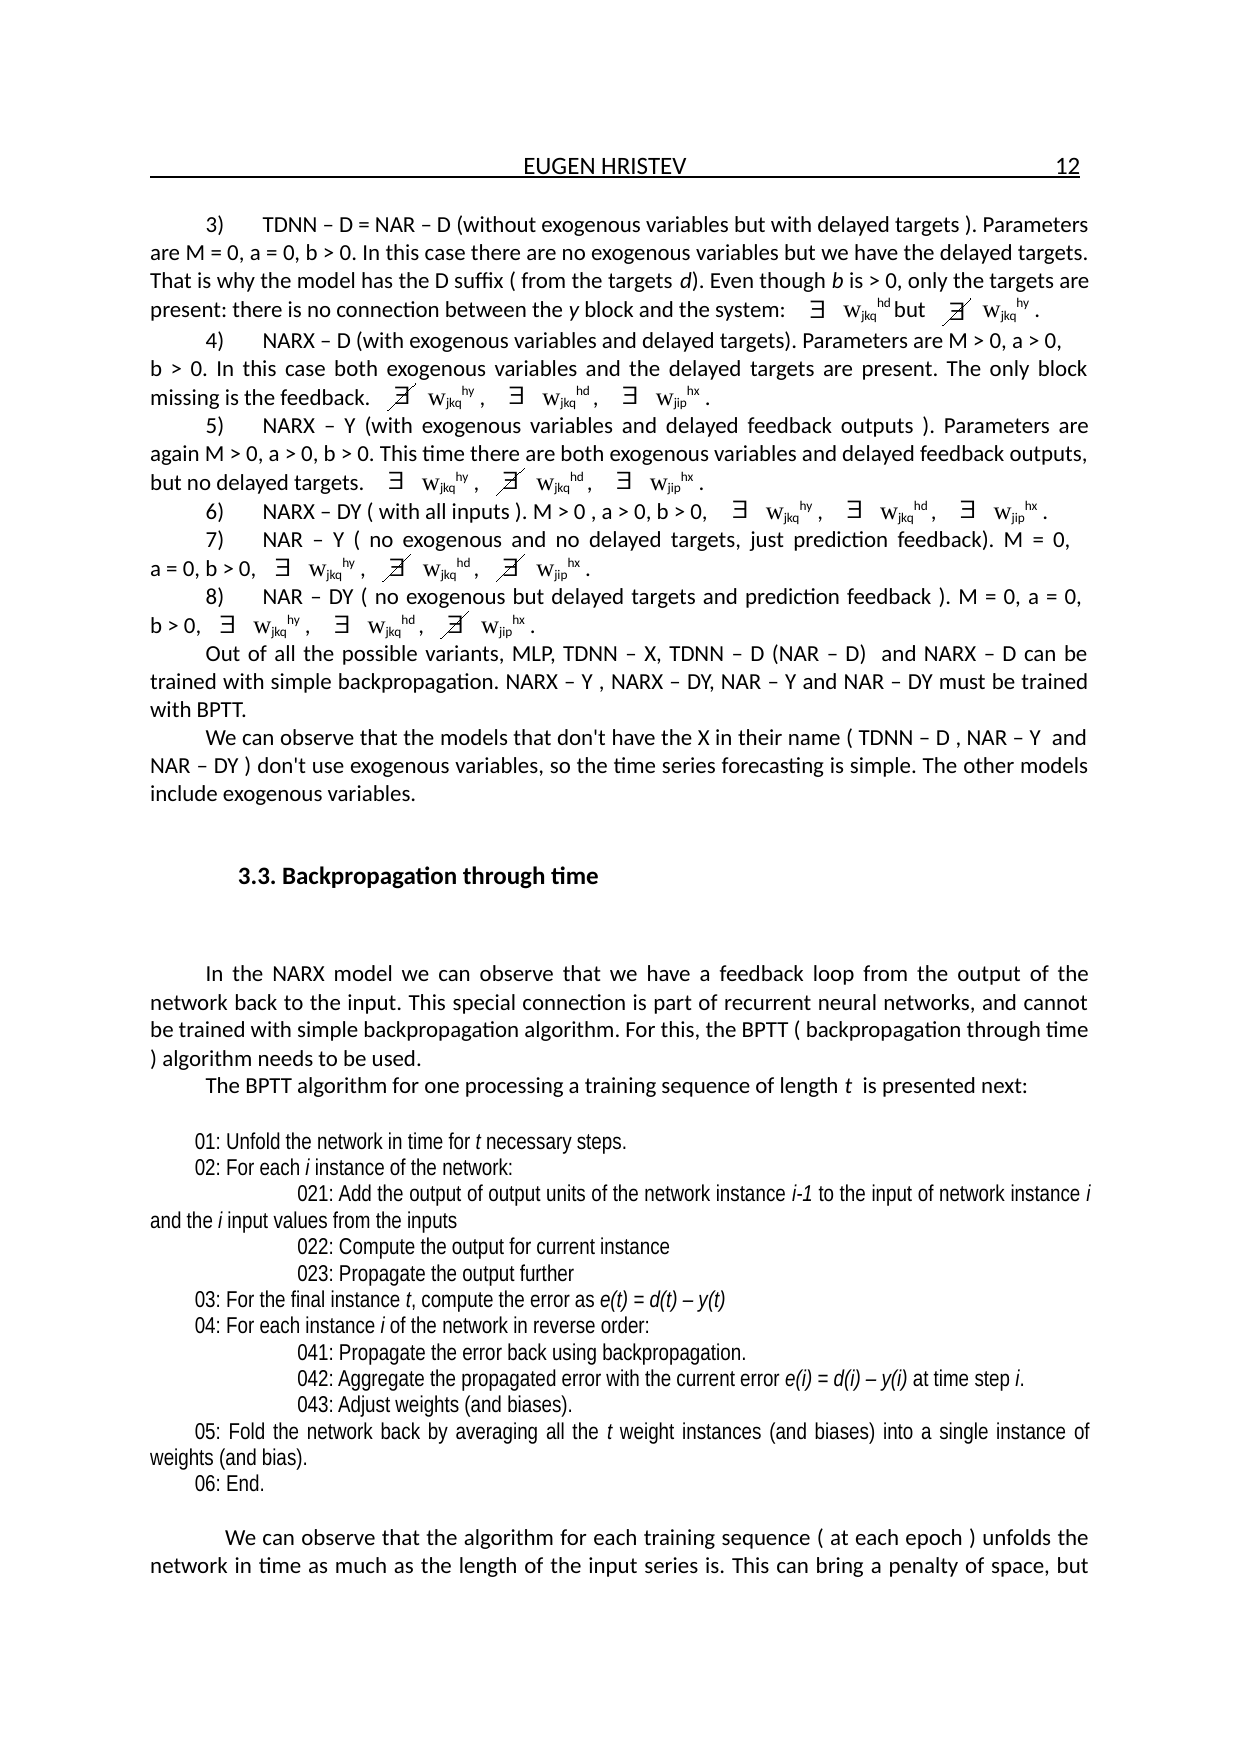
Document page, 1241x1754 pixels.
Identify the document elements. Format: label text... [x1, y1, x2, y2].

text 023: Propagate the output further [150, 1259, 1090, 1286]
list NARX – D (with exogenous variables and delayed targets). Parameters are M > 0, a > 0, [150, 326, 1090, 354]
text 02: For each i instance of the network: [150, 1154, 1090, 1180]
text The BPTT algorithm for one processing a training sequence of length t is presented next: [150, 1072, 1090, 1100]
list NARX – DY ( with all inputs ). M > 0 , a > 0, b > 0, wjkqhy , wjkqhd , wjiphx . [150, 496, 1090, 525]
text 041: Propagate the error back using backpropagation. [150, 1338, 1090, 1365]
text We can observe that the models that don't have the X in their name ( TDNN – D , NAR – Y and NAR – DY ) don't use exogenous variables, so the time series forecasting is simple. The other models include exogenous variables. [150, 723, 1090, 807]
text 021: Add the output of output units of the network instance i-1 to the input of network instance i and the i input values from the inputs [150, 1180, 1090, 1233]
list b > 0. In this case both exogenous variables and the delayed targets are present. The only block missing is the feedback. wjkqhy , wjkqhd , wjiphx . [150, 354, 1090, 411]
list NAR – Y ( no exogenous and no delayed targets, just prediction feedback). M = 0, a = 0, b > 0,wjkqhy , wjkqhd , wjiphx . [150, 525, 1090, 582]
text 043: Adjust weights (and biases). [150, 1391, 1090, 1418]
text 01: Unfold the network in time for t necessary steps. [150, 1128, 1090, 1154]
list TDNN – D = NAR – D (without exogenous variables but with delayed targets ). Parameters are M = 0, a = 0, b > 0. In this case there are no exogenous variables but we have the delayed targets. That is why the model has the D suffix ( from the targets d). Even though b is > 0, only the targets are present: there is no connection between the y block and the system: wjkqhd but wjkqhy . [150, 210, 1090, 326]
text 042: Aggregate the propagated error with the current error e(i) = d(i) – y(i) at time step i. [150, 1365, 1090, 1391]
text 05: Fold the network back by averaging all the t weight instances (and biases) into a single instance of weights (and bias). [150, 1418, 1090, 1470]
text 04: For each instance i of the network in reverse order: [150, 1312, 1090, 1338]
text We can observe that the algorithm for each training sequence ( at each epoch ) unfolds the network in time as much as the length of the input series is. This can bring a penalty of space, but [150, 1523, 1090, 1579]
text Out of all the possible variants, MLP, TDNN – X, TDNN – D (NAR – D) and NARX – D can be trained with simple backpropagation. NARX – Y , NARX – DY, NAR – Y and NAR – DY must be trained with BPTT. [150, 639, 1090, 723]
text 06: End. [150, 1470, 1090, 1497]
text 03: For the final instance t, compute the error as e(t) = d(t) – y(t) [150, 1286, 1090, 1312]
list NAR – DY ( no exogenous but delayed targets and prediction feedback ). M = 0, a = 0, b > 0,wjkqhy , wjkqhd , wjiphx . [150, 582, 1090, 639]
text 022: Compute the output for current instance [150, 1233, 1090, 1259]
list NARX – Y (with exogenous variables and delayed feedback outputs ). Parameters are again M > 0, a > 0, b > 0. This time there are both exogenous variables and delayed feedback outputs, but no delayed targets. wjkqhy , wjkqhd , wjiphx . [150, 411, 1090, 496]
subtitle 3.3. Backpropagation through time [210, 861, 1090, 891]
text In the NARX model we can observe that we have a feedback loop from the output of the network back to the input. This special connection is part of recurrent neural networks, and cannot be trained with simple backpropagation algorithm. For this, the BPTT ( backpropagation through time ) algorithm needs to be used. [150, 959, 1090, 1072]
